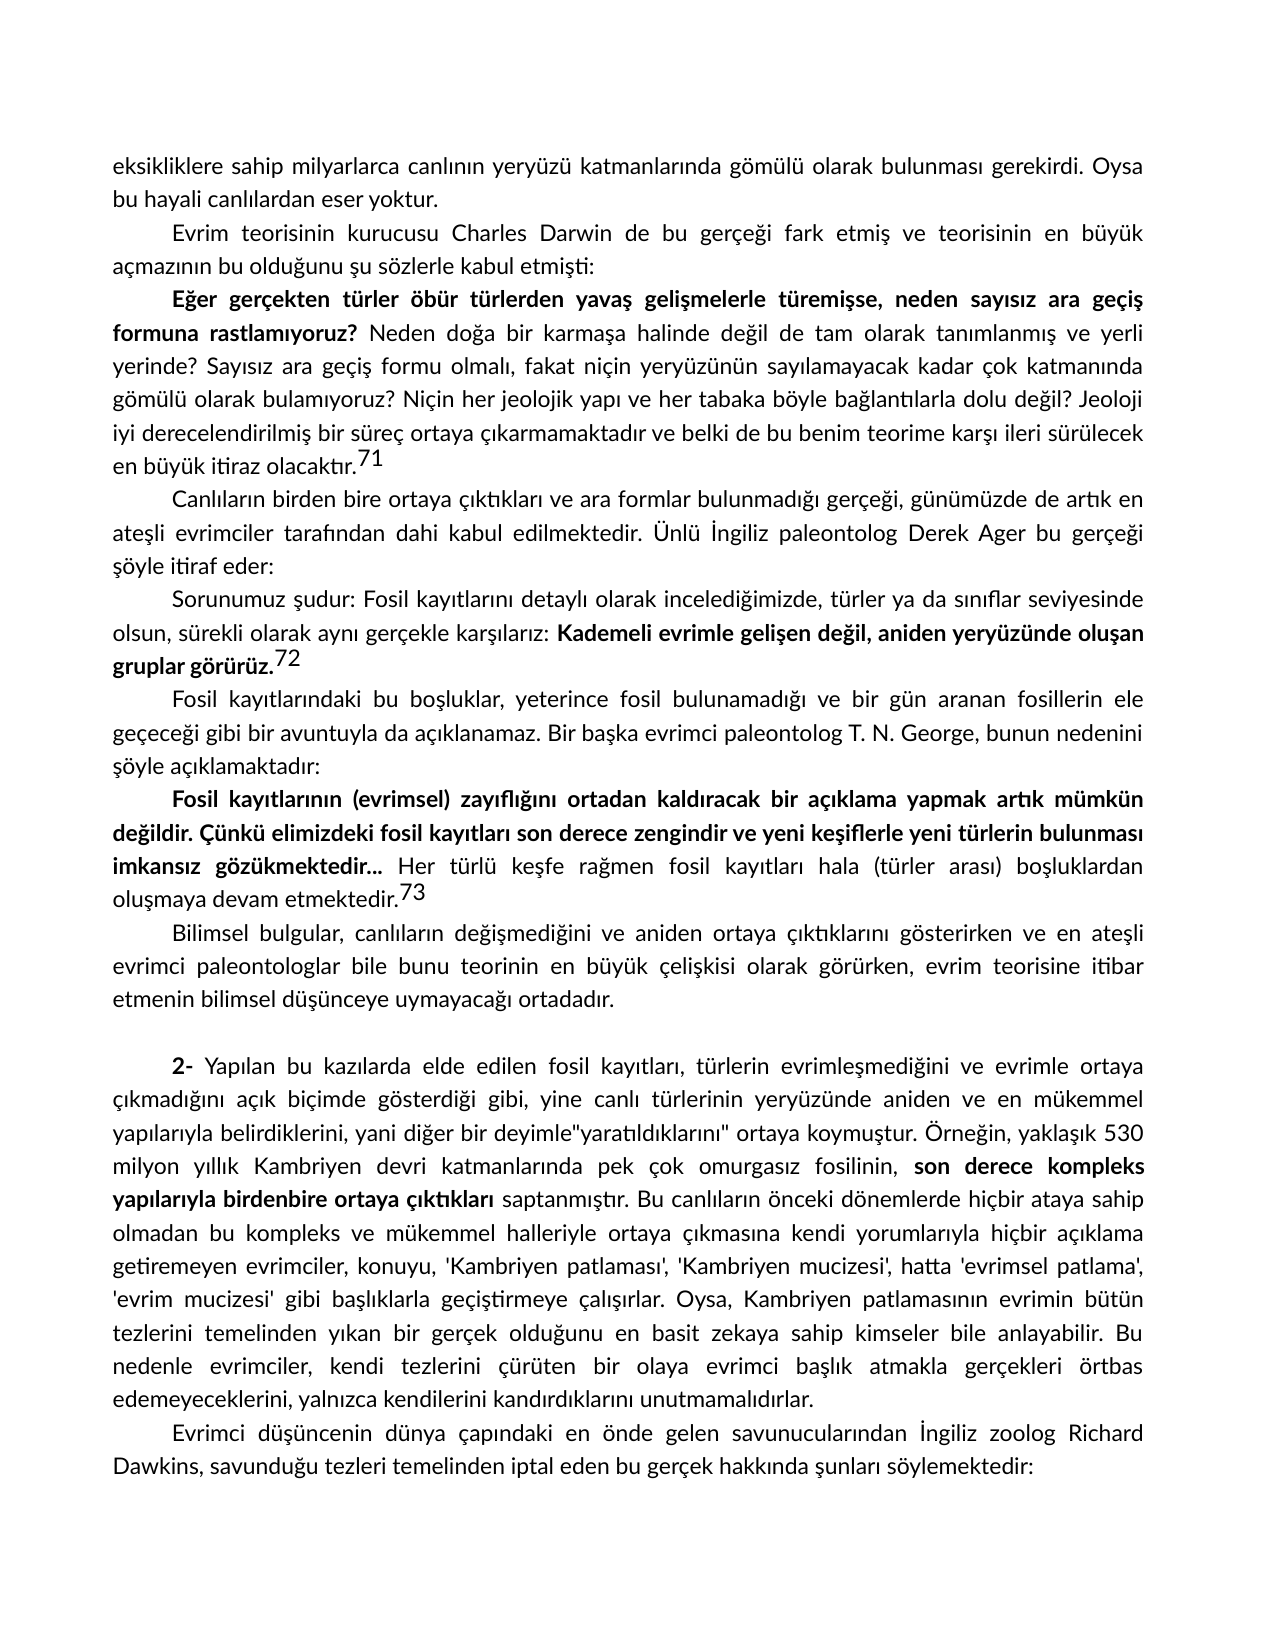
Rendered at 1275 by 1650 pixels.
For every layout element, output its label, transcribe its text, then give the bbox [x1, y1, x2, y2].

text Evrim teorisinin kurucusu Charles Darwin de bu gerçeği fark etmiş ve teorisinin en büyük açmazının bu olduğunu şu sözlerle kabul etmişti: [112, 214, 1145, 281]
text Sorunumuz şudur: Fosil kayıtlarını detaylı olarak incelediğimizde, türler ya da sınıflar seviyesinde olsun, sürekli olarak aynı gerçekle karşılarız: Kademeli evrimle gelişen değil, aniden yeryüzünde oluşan gruplar görürüz.72 [112, 581, 1145, 681]
text Fosil kayıtlarının (evrimsel) zayıflığını ortadan kaldıracak bir açıklama yapmak artık mümkün değildir. Çünkü elimizdeki fosil kayıtları son derece zengindir ve yeni keşiflerle yeni türlerin bulunması imkansız gözükmektedir... Her türlü keşfe rağmen fosil kayıtları hala (türler arası) boşluklardan oluşmaya devam etmektedir.73 [112, 781, 1145, 914]
text Eğer gerçekten türler öbür türlerden yavaş gelişmelerle türemişse, neden sayısız ara geçiş formuna rastlamıyoruz? Neden doğa bir karmaşa halinde değil de tam olarak tanımlanmış ve yerli yerinde? Sayısız ara geçiş formu olmalı, fakat niçin yeryüzünün sayılamayacak kadar çok katmanında gömülü olarak bulamıyoruz? Niçin her jeolojik yapı ve her tabaka böyle bağlantılarla dolu değil? Jeoloji iyi derecelendirilmiş bir süreç ortaya çıkarmamaktadır ve belki de bu benim teorime karşı ileri sürülecek en büyük itiraz olacaktır.71 [112, 281, 1145, 481]
text eksikliklere sahip milyarlarca canlının yeryüzü katmanlarında gömülü olarak bulunması gerekirdi. Oysa bu hayali canlılardan eser yoktur. [112, 148, 1145, 214]
text 2- Yapılan bu kazılarda elde edilen fosil kayıtları, türlerin evrimleşmediğini ve evrimle ortaya çıkmadığını açık biçimde gösterdiği gibi, yine canlı türlerinin yeryüzünde aniden ve en mükemmel yapılarıyla belirdiklerini, yani diğer bir deyimle"yaratıldıklarını" ortaya koymuştur. Örneğin, yaklaşık 530 milyon yıllık Kambriyen devri katmanlarında pek çok omurgasız fosilinin, son derece kompleks yapılarıyla birdenbire ortaya çıktıkları saptanmıştır. Bu canlıların önceki dönemlerde hiçbir ataya sahip olmadan bu kompleks ve mükemmel halleriyle ortaya çıkmasına kendi yorumlarıyla hiçbir açıklama getiremeyen evrimciler, konuyu, 'Kambriyen patlaması', 'Kambriyen mucizesi', hatta 'evrimsel patlama', 'evrim mucizesi' gibi başlıklarla geçiştirmeye çalışırlar. Oysa, Kambriyen patlamasının evrimin bütün tezlerini temelinden yıkan bir gerçek olduğunu en basit zekaya sahip kimseler bile anlayabilir. Bu nedenle evrimciler, kendi tezlerini çürüten bir olaya evrimci başlık atmakla gerçekleri örtbas edemeyeceklerini, yalnızca kendilerini kandırdıklarını unutmamalıdırlar. [112, 1048, 1145, 1414]
text Bilimsel bulgular, canlıların değişmediğini ve aniden ortaya çıktıklarını gösterirken ve en ateşli evrimci paleontologlar bile bunu teorinin en büyük çelişkisi olarak görürken, evrim teorisine itibar etmenin bilimsel düşünceye uymayacağı ortadadır. [112, 914, 1145, 1014]
text Evrimci düşüncenin dünya çapındaki en önde gelen savunucularından İngiliz zoolog Richard Dawkins, savunduğu tezleri temelinden iptal eden bu gerçek hakkında şunları söylemektedir: [112, 1414, 1145, 1481]
text Canlıların birden bire ortaya çıktıkları ve ara formlar bulunmadığı gerçeği, günümüzde de artık en ateşli evrimciler tarafından dahi kabul edilmektedir. Ünlü İngiliz paleontolog Derek Ager bu gerçeği şöyle itiraf eder: [112, 481, 1145, 581]
text Fosil kayıtlarındaki bu boşluklar, yeterince fosil bulunamadığı ve bir gün aranan fosillerin ele geçeceği gibi bir avuntuyla da açıklanamaz. Bir başka evrimci paleontolog T. N. George, bunun nedenini şöyle açıklamaktadır: [112, 681, 1145, 781]
